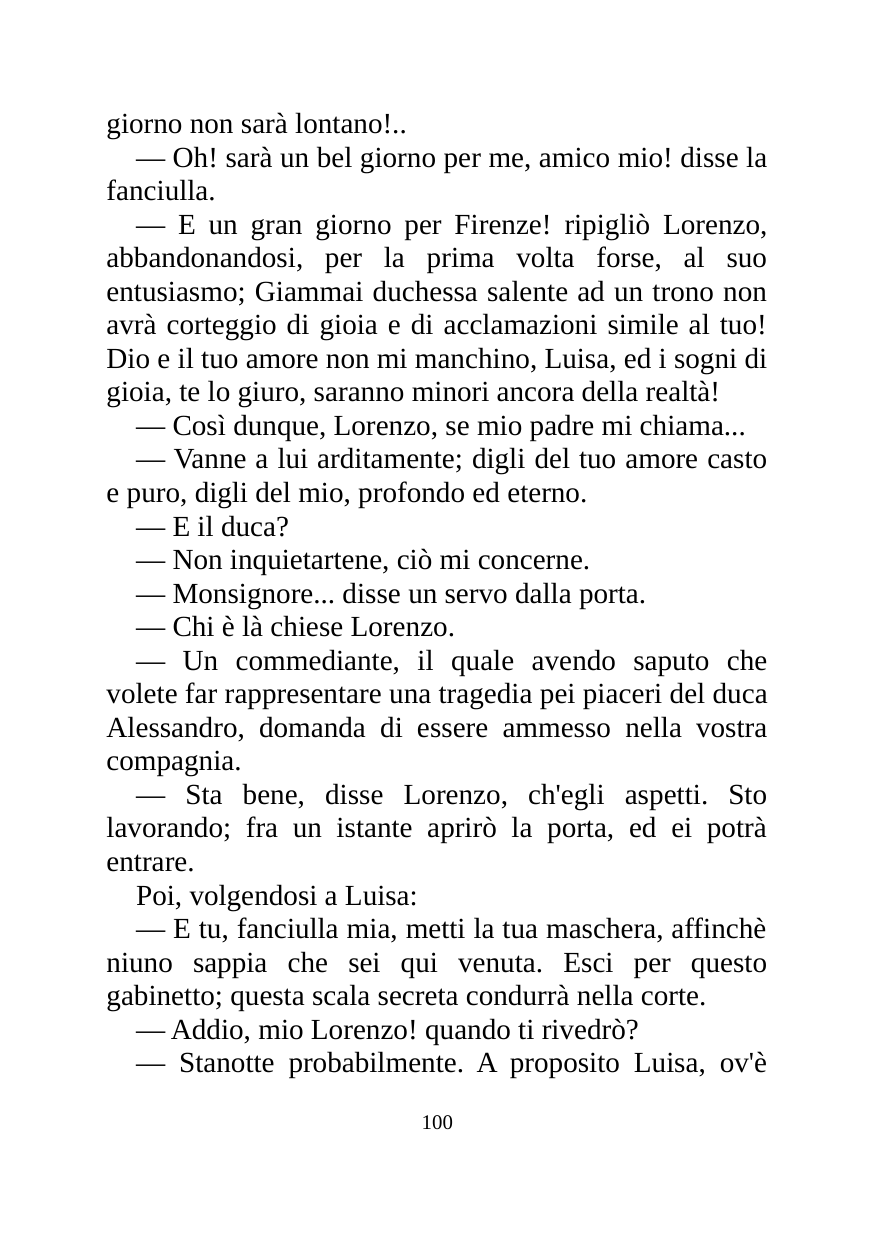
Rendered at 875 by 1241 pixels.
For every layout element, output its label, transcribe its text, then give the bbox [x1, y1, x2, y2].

text — Sta bene, disse Lorenzo, ch'egli aspetti. Sto lavorando; fra un istante aprirò la porta, ed ei potrà entrare. [106, 777, 768, 878]
text — E tu, fanciulla mia, metti la tua maschera, affinchè niuno sappia che sei qui venuta. Esci per questo gabinetto; questa scala secreta condurrà nella corte. [106, 911, 768, 1012]
text — Stanotte probabilmente. A proposito Luisa, ov'è [106, 1045, 768, 1079]
text — Vanne a lui arditamente; digli del tuo amore casto e puro, digli del mio, profondo ed eterno. [106, 442, 768, 509]
text — Chi è là chiese Lorenzo. [106, 609, 768, 643]
text — Così dunque, Lorenzo, se mio padre mi chiama... [106, 408, 768, 442]
text — Un commediante, il quale avendo saputo che volete far rappresentare una tragedia pei piaceri del duca Alessandro, domanda di essere ammesso nella vostra compagnia. [106, 643, 768, 777]
text — E il duca? [106, 509, 768, 542]
text — Non inquietartene, ciò mi concerne. [106, 542, 768, 576]
text — Addio, mio Lorenzo! quando ti rivedrò? [106, 1012, 768, 1045]
text — Oh! sarà un bel giorno per me, amico mio! disse la fanciulla. [106, 140, 768, 207]
text giorno non sarà lontano!.. [106, 106, 768, 140]
text — E un gran giorno per Firenze! ripigliò Lorenzo, abbandonandosi, per la prima volta forse, al suo entusiasmo; Giammai duchessa salente ad un trono non avrà corteggio di gioia e di acclamazioni simile al tuo! Dio e il tuo amore non mi manchino, Luisa, ed i sogni di gioia, te lo giuro, saranno minori ancora della realtà! [106, 207, 768, 408]
text — Monsignore... disse un servo dalla porta. [106, 576, 768, 609]
text Poi, volgendosi a Luisa: [106, 878, 768, 911]
